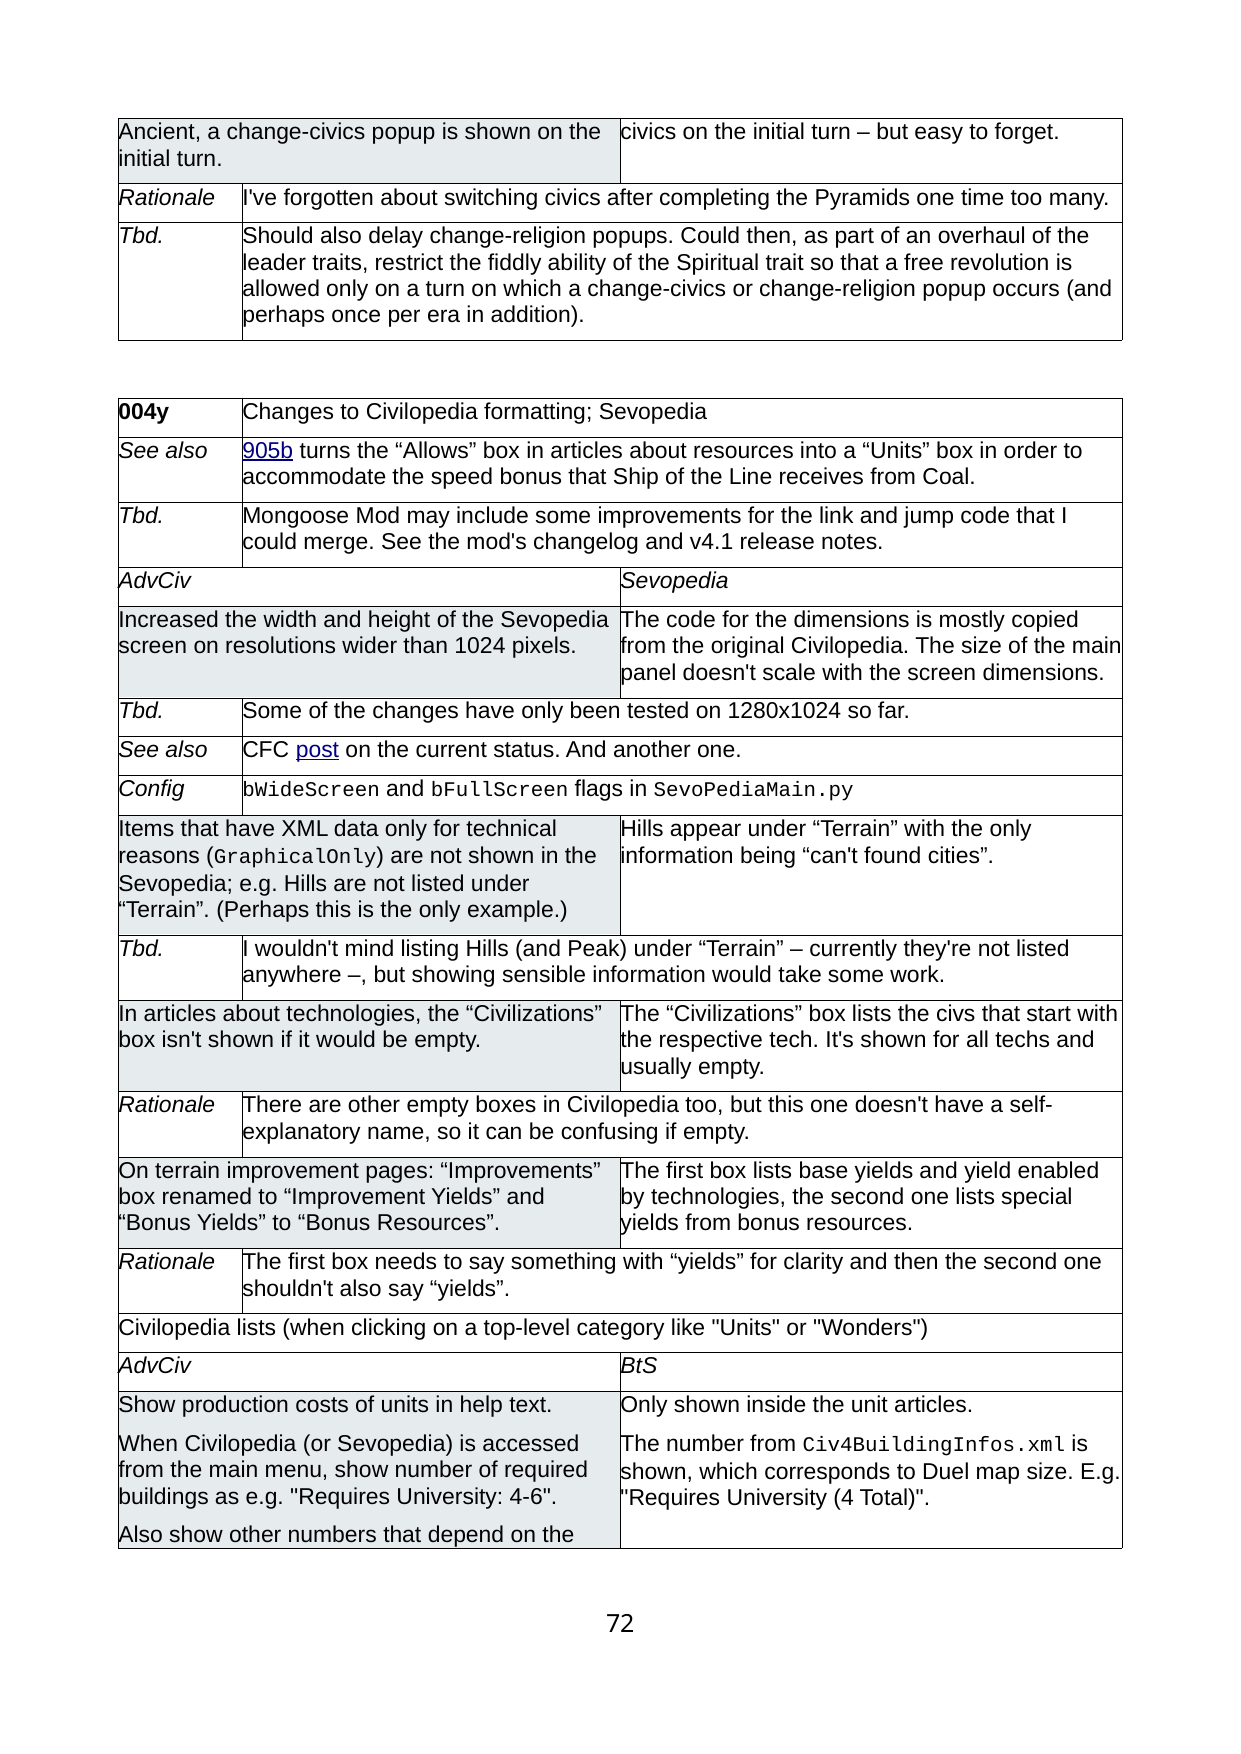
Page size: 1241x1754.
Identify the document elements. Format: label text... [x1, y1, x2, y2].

table_cell Civilopedia lists (when clicking on a top-level category like "Units" or "Wonders") [119, 1314, 1122, 1352]
table_cell Ancient, a change-civics popup is shown on the initial turn. [119, 119, 620, 183]
table_cell Rationale [119, 1092, 242, 1157]
table_cell CFC post on the current status. And another one. [243, 737, 1122, 775]
table_cell Rationale [119, 1249, 242, 1313]
table_cell AdvCiv [119, 568, 620, 606]
table_cell In articles about technologies, the “Civilizations” box isn't shown if it would be empty. [119, 1001, 620, 1091]
table_cell See also [119, 438, 242, 502]
table_cell There are other empty boxes in Civilopedia too, but this one doesn't have a self-explanatory name, so it can be confusing if empty. [243, 1092, 1122, 1157]
table_cell Config [119, 776, 242, 815]
table_cell civics on the initial turn – but easy to forget. [621, 119, 1122, 183]
table_cell Increased the width and height of the Sevopedia screen on resolutions wider than 1024 pixels. [119, 607, 620, 697]
table_cell Hills appear under “Terrain” with the only information being “can't found cities”. [621, 816, 1122, 934]
table_cell Sevopedia [621, 568, 1122, 606]
table_cell I've forgotten about switching civics after completing the Pyramids one time too many. [243, 184, 1122, 222]
table_cell See also [119, 737, 242, 775]
table_cell Tbd. [119, 503, 242, 567]
table_cell bWideScreen and bFullScreen flags in SevoPediaMain.py [243, 776, 1122, 815]
table_cell Some of the changes have only been tested on 1280x1024 so far. [243, 699, 1122, 736]
table_cell Should also delay change-religion popups. Could then, as part of an overhaul of the leader traits, restrict the fiddly ability of the Spiritual trait so that a free revolution is allowed only on a turn on which a change-civics or change-religion popup occurs (and perhaps once per era in addition). [243, 223, 1122, 340]
table_cell Mongoose Mod may include some improvements for the link and jump code that I could merge. See the mod's changelog and v4.1 release notes. [243, 503, 1122, 567]
table_cell Rationale [119, 184, 242, 222]
table_cell On terrain improvement pages: “Improvements” box renamed to “Improvement Yields” and “Bonus Yields” to “Bonus Resources”. [119, 1158, 620, 1248]
table_cell Tbd. [119, 936, 242, 1000]
table_header 004y [119, 399, 242, 437]
table_cell Items that have XML data only for technical reasons (GraphicalOnly) are not shown in the Sevopedia; e.g. Hills are not listed under “Terrain”. (Perhaps this is the only example.) [119, 816, 620, 934]
table_cell The first box lists base yields and yield enabled by technologies, the second one lists special yields from bonus resources. [621, 1158, 1122, 1248]
table_cell 905b turns the “Allows” box in articles about resources into a “Units” box in order to accommodate the speed bonus that Ship of the Line receives from Coal. [243, 438, 1122, 502]
table_cell Tbd. [119, 699, 242, 736]
table_cell I wouldn't mind listing Hills (and Peak) under “Terrain” – currently they're not listed anywhere –, but showing sensible information would take some work. [243, 936, 1122, 1000]
table_cell The “Civilizations” box lists the civs that start with the respective tech. It's shown for all techs and usually empty. [621, 1001, 1122, 1091]
table_header Changes to Civilopedia formatting; Sevopedia [243, 399, 1122, 437]
table_cell The code for the dimensions is mostly copied from the original Civilopedia. The size of the main panel doesn't scale with the screen dimensions. [621, 607, 1122, 697]
table_cell Tbd. [119, 223, 242, 340]
table_cell BtS [621, 1353, 1122, 1391]
table_cell AdvCiv [119, 1353, 620, 1391]
table_cell Show production costs of units in help text. When Civilopedia (or Sevopedia) is accessed from the main menu, show number of required buildings as e.g. "Requires University: 4-6". Also show other numbers that depend on the [119, 1392, 620, 1548]
table_cell The first box needs to say something with “yields” for clarity and then the second one shouldn't also say “yields”. [243, 1249, 1122, 1313]
table_cell Only shown inside the unit articles. The number from Civ4BuildingInfos.xml is shown, which corresponds to Duel map size. E.g. "Requires University (4 Total)". [621, 1392, 1122, 1548]
